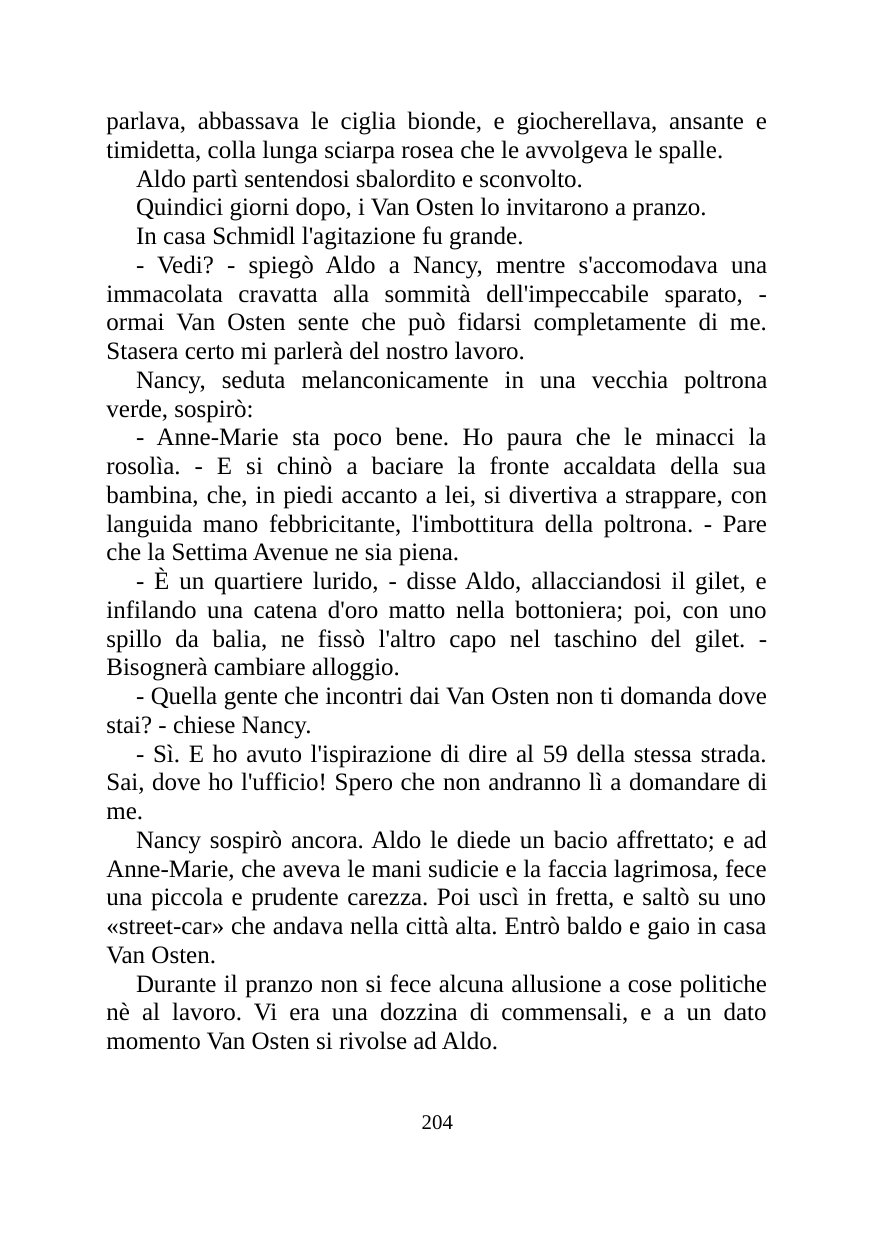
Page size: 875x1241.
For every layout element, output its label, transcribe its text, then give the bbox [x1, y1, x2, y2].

text - Vedi? - spiegò Aldo a Nancy, mentre s'accomodava una immacolata cravatta alla sommità dell'impeccabile sparato, - ormai Van Osten sente che può fidarsi completamente di me. Stasera certo mi parlerà del nostro lavoro. [106, 250, 768, 365]
text Durante il pranzo non si fece alcuna allusione a cose politiche nè al lavoro. Vi era una dozzina di commensali, e a un dato momento Van Osten si rivolse ad Aldo. [106, 969, 768, 1055]
text - Anne-Marie sta poco bene. Ho paura che le minacci la rosolìa. - E si chinò a baciare la fronte accaldata della sua bambina, che, in piedi accanto a lei, si divertiva a strappare, con languida mano febbricitante, l'imbottitura della poltrona. - Pare che la Settima Avenue ne sia piena. [106, 422, 768, 566]
text Aldo partì sentendosi sbalordito e sconvolto. [106, 164, 768, 192]
text Nancy sospirò ancora. Aldo le diede un bacio affrettato; e ad Anne-Marie, che aveva le mani sudicie e la faccia lagrimosa, fece una piccola e prudente carezza. Poi uscì in fretta, e saltò su uno «street-car» che andava nella città alta. Entrò baldo e gaio in casa Van Osten. [106, 825, 768, 969]
text In casa Schmidl l'agitazione fu grande. [106, 221, 768, 250]
text parlava, abbassava le ciglia bionde, e giocherellava, ansante e timidetta, colla lunga sciarpa rosea che le avvolgeva le spalle. [106, 106, 768, 164]
text - Sì. E ho avuto l'ispirazione di dire al 59 della stessa strada. Sai, dove ho l'ufficio! Spero che non andranno lì a domandare di me. [106, 739, 768, 825]
text - È un quartiere lurido, - disse Aldo, allacciandosi il gilet, e infilando una catena d'oro matto nella bottoniera; poi, con uno spillo da balia, ne fissò l'altro capo nel taschino del gilet. - Bisognerà cambiare alloggio. [106, 566, 768, 681]
text - Quella gente che incontri dai Van Osten non ti domanda dove stai? - chiese Nancy. [106, 681, 768, 739]
text Nancy, seduta melanconicamente in una vecchia poltrona verde, sospirò: [106, 365, 768, 422]
text Quindici giorni dopo, i Van Osten lo invitarono a pranzo. [106, 192, 768, 221]
